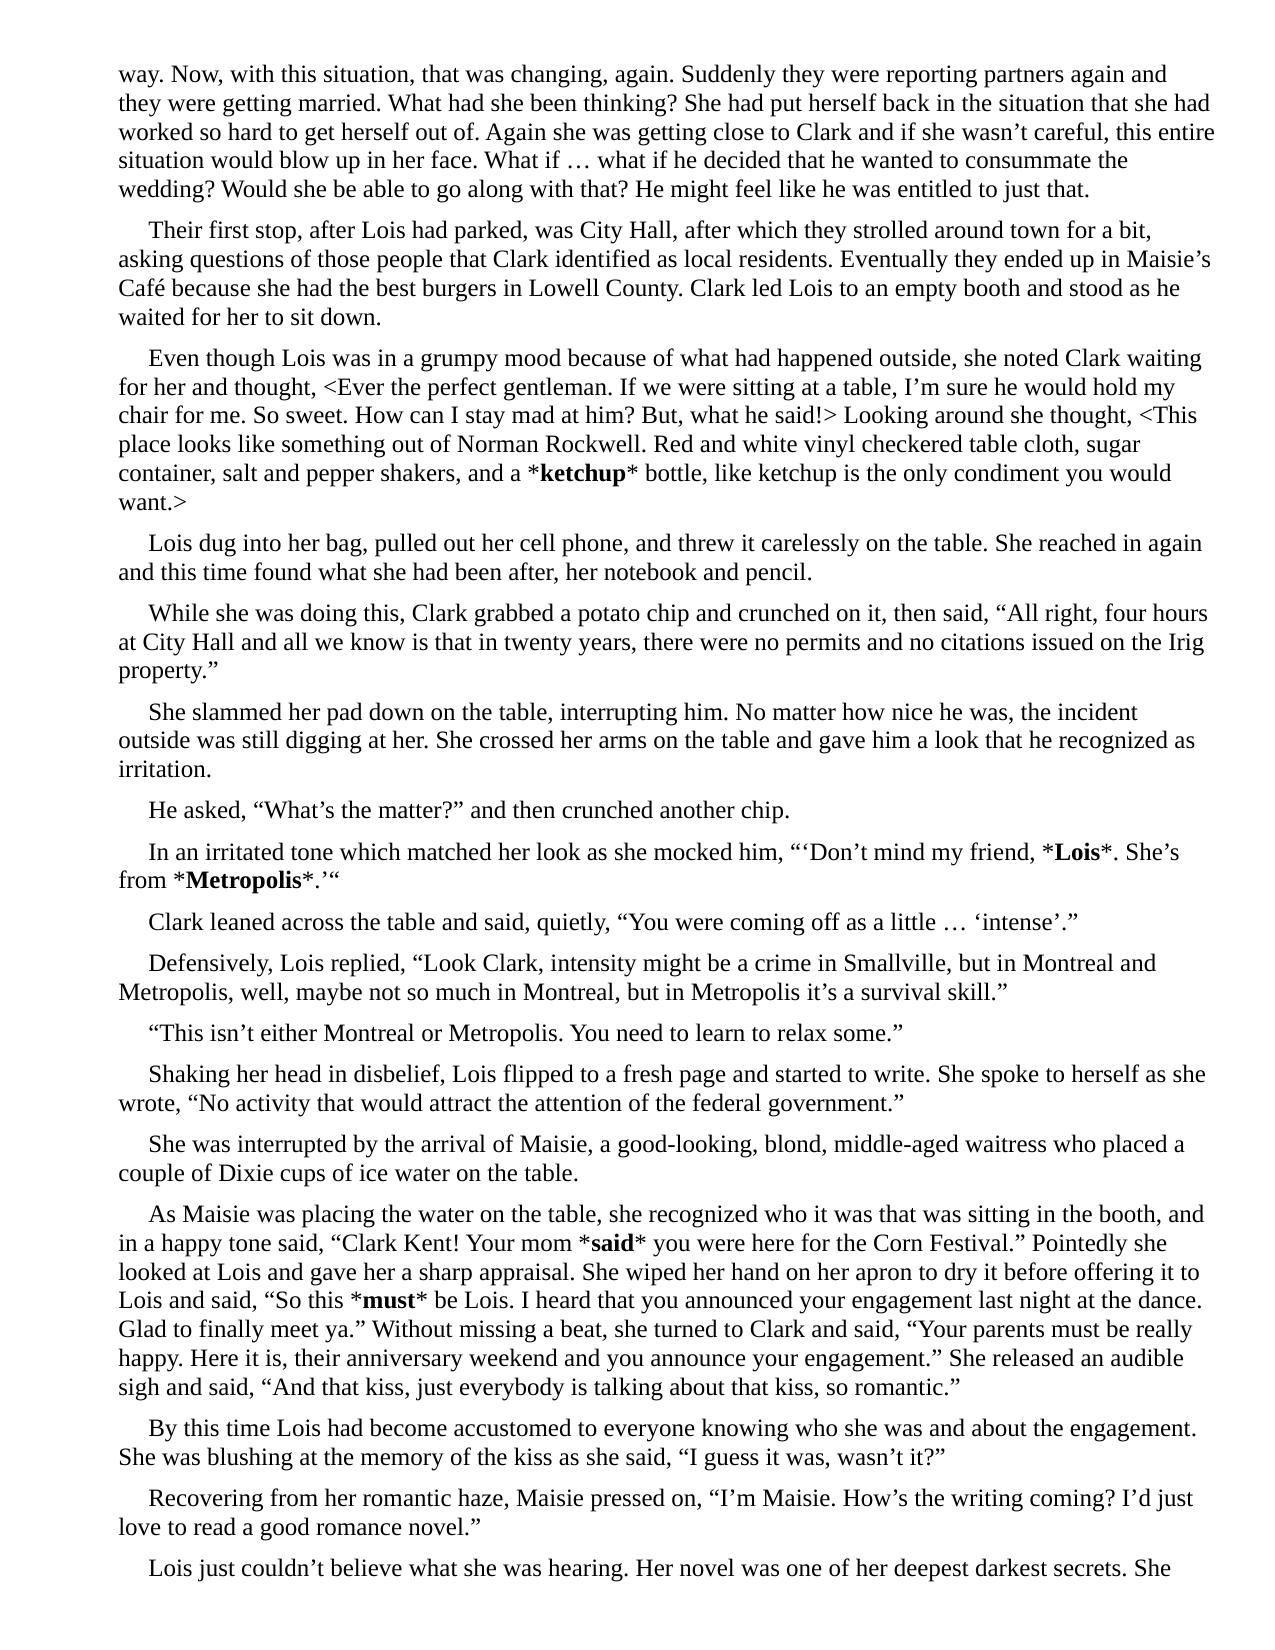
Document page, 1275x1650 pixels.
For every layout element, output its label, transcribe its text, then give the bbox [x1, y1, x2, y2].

text Even though Lois was in a grumpy mood because of what had happened outside, she noted Clark waiting for her and thought, <Ever the perfect gentleman. If we were sitting at a table, I’m sure he would hold my chair for me. So sweet. How can I stay mad at him? But, what he said!> Looking around she thought, <This place looks like something out of Norman Rockwell. Red and white vinyl checkered table cloth, sugar container, salt and pepper shakers, and a *ketchup* bottle, like ketchup is the only condiment you would want.> [118, 343, 1216, 515]
text By this time Lois had become accustomed to everyone knowing who she was and about the engagement. She was blushing at the memory of the kiss as she said, “I guess it was, wasn’t it?” [118, 1413, 1216, 1470]
text In an irritated tone which matched her look as she mocked him, “‘Don’t mind my friend, *Lois*. She’s from *Metropolis*.’“ [118, 837, 1216, 894]
text Lois dug into her bag, pulled out her cell phone, and threw it carelessly on the table. She reached in again and this time found what she had been after, her notebook and pencil. [118, 528, 1216, 585]
text Their first stop, after Lois had parked, was City Hall, after which they strolled around town for a bit, asking questions of those people that Clark identified as local residents. Eventually they ended up in Maisie’s Café because she had the best burgers in Lowell County. Clark led Lois to an empty booth and stood as he waited for her to sit down. [118, 215, 1216, 330]
text way. Now, with this situation, that was changing, again. Suddenly they were reporting partners again and they were getting married. What had she been thinking? She had put herself back in the situation that she had worked so hard to get herself out of. Again she was getting close to Clark and if she wasn’t careful, this entire situation would blow up in her face. What if … what if he decided that he wanted to consummate the wedding? Would she be able to go along with that? He might feel like he was entitled to just that. [118, 59, 1216, 203]
text While she was doing this, Clark grabbed a potato chip and crunched on it, then said, “All right, four hours at City Hall and all we know is that in twenty years, there were no permits and no citations issued on the Irig property.” [118, 598, 1216, 684]
text Defensively, Lois replied, “Look Clark, intensity might be a crime in Smallville, but in Montreal and Metropolis, well, maybe not so much in Montreal, but in Metropolis it’s a survival skill.” [118, 948, 1216, 1005]
text Recovering from her romantic haze, Maisie pressed on, “I’m Maisie. How’s the writing coming? I’d just love to read a good romance novel.” [118, 1483, 1216, 1540]
text She was interrupted by the arrival of Maisie, a good-looking, blond, middle-aged waitress who placed a couple of Dixie cups of ice water on the table. [118, 1129, 1216, 1187]
text “This isn’t either Montreal or Metropolis. You need to learn to relax some.” [118, 1018, 1216, 1047]
text He asked, “What’s the matter?” and then crunched another chip. [118, 795, 1216, 824]
text Shaking her head in disbelief, Lois flipped to a fresh page and started to write. She spoke to herself as she wrote, “No activity that would attract the attention of the federal government.” [118, 1059, 1216, 1117]
text Lois just couldn’t believe what she was hearing. Her novel was one of her deepest darkest secrets. She [118, 1553, 1216, 1582]
text As Maisie was placing the water on the table, she recognized who it was that was sitting in the booth, and in a happy tone said, “Clark Kent! Your mom *said* you were here for the Corn Festival.” Pointedly she looked at Lois and gave her a sharp appraisal. She wiped her hand on her apron to dry it before offering it to Lois and said, “So this *must* be Lois. I heard that you announced your engagement last night at the dance. Glad to finally meet ya.” Without missing a beat, she turned to Clark and said, “Your parents must be really happy. Here it is, their anniversary weekend and you announce your engagement.” She released an audible sigh and said, “And that kiss, just everybody is talking about that kiss, so romantic.” [118, 1199, 1216, 1400]
text Clark leaned across the table and said, quietly, “You were coming off as a little … ‘intense’.” [118, 907, 1216, 935]
text She slammed her pad down on the table, interrupting him. No matter how nice he was, the incident outside was still digging at her. She crossed her arms on the table and gave him a look that he recognized as irritation. [118, 697, 1216, 783]
